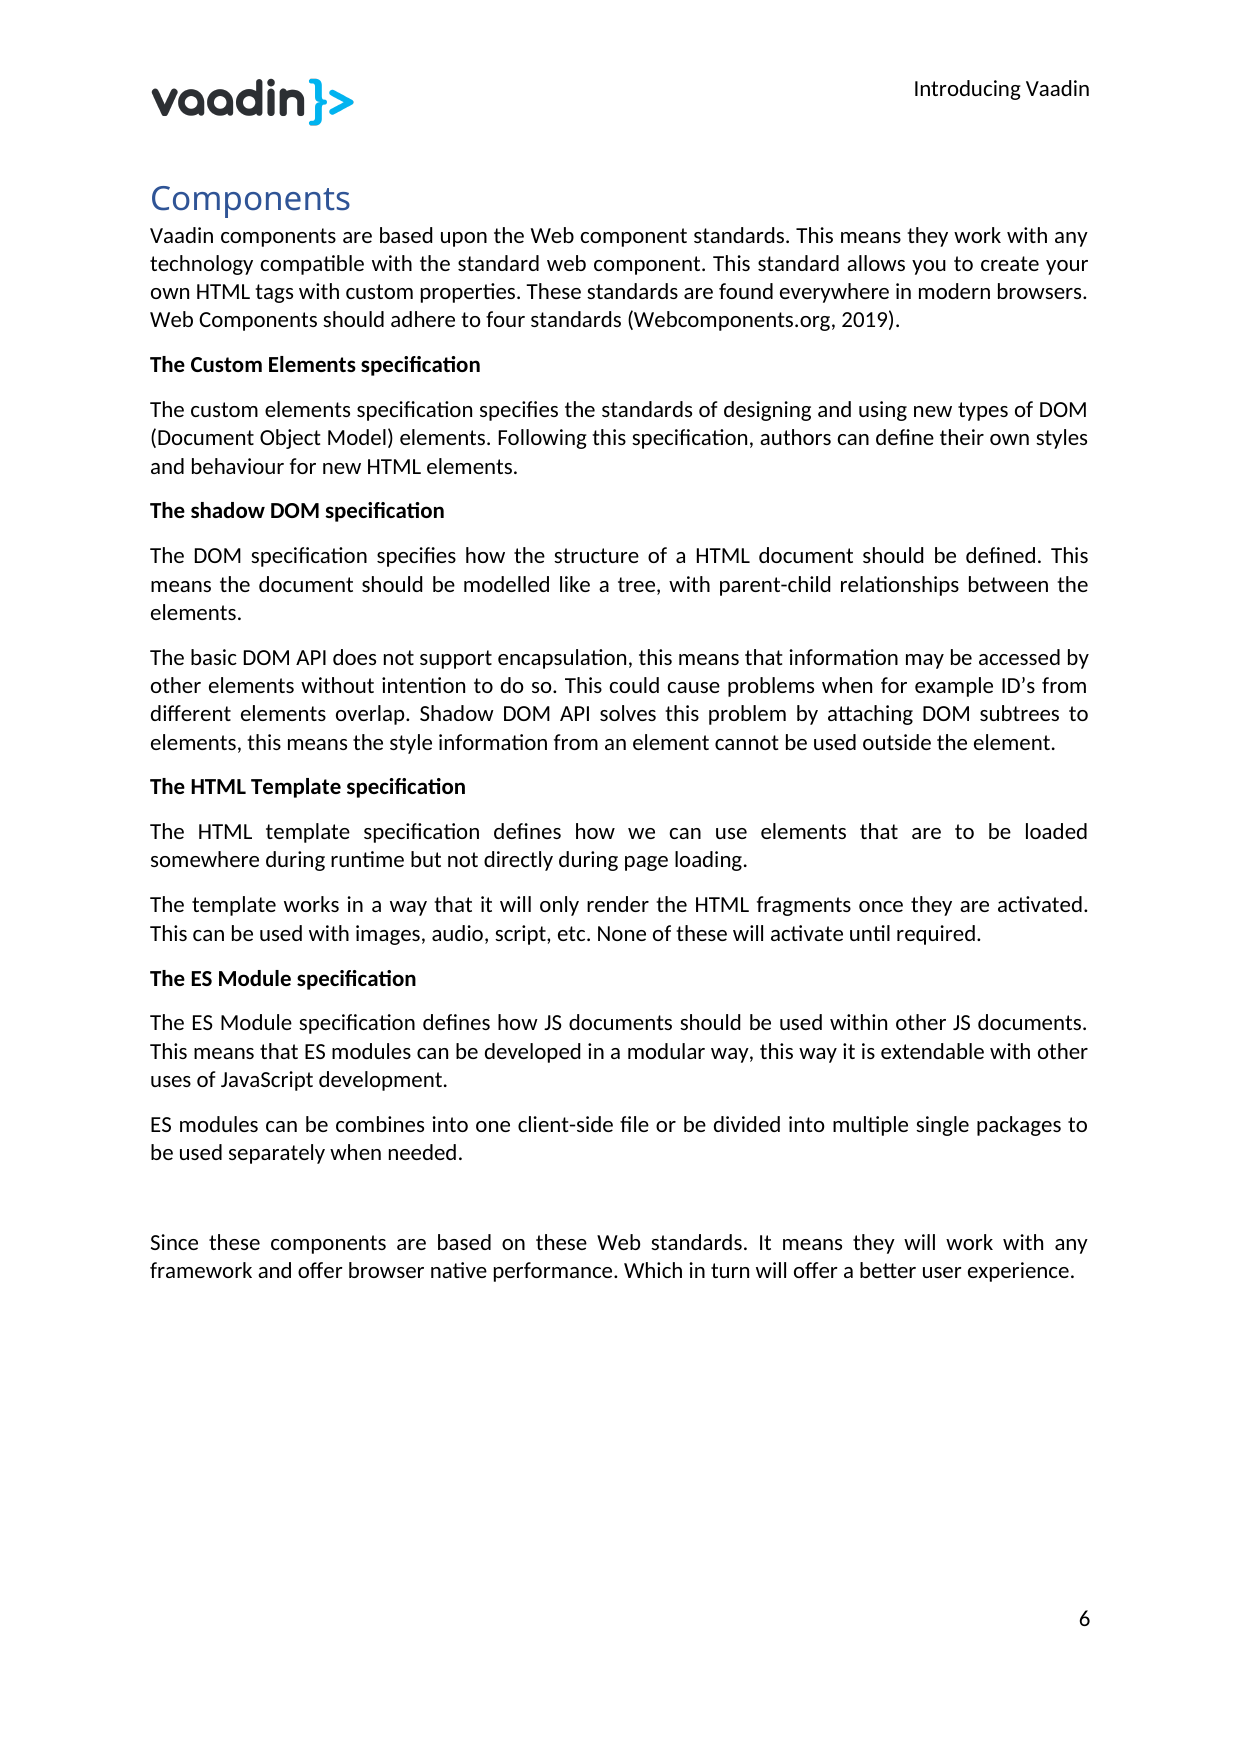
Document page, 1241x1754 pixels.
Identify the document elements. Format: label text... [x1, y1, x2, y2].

text The template works in a way that it will only render the HTML fragments once they are activated. This can be used with images, audio, script, etc. None of these will activate until required. [150, 891, 1090, 947]
text The ES Module specification [150, 964, 1090, 992]
text The Custom Elements specification [150, 350, 1090, 378]
text The ES Module specification defines how JS documents should be used within other JS documents. This means that ES modules can be developed in a modular way, this way it is extendable with other uses of JavaScript development. [150, 1008, 1090, 1093]
text The basic DOM API does not support encapsulation, this means that information may be accessed by other elements without intention to do so. This could cause problems when for example ID’s from different elements overlap. Shadow DOM API solves this problem by attaching DOM subtrees to elements, this means the style information from an element cannot be used outside the element. [150, 643, 1090, 756]
text The custom elements specification specifies the standards of designing and using new types of DOM (Document Object Model) elements. Following this specification, authors can define their own styles and behaviour for new HTML elements. [150, 395, 1090, 480]
text The DOM specification specifies how the structure of a HTML document should be defined. This means the document should be modelled like a tree, with parent-child relationships between the elements. [150, 542, 1090, 626]
subtitle Components [150, 175, 1090, 220]
text The HTML template specification defines how we can use elements that are to be loaded somewhere during runtime but not directly during page loading. [150, 817, 1090, 874]
text The shadow DOM specification [150, 497, 1090, 525]
text The HTML Template specification [150, 772, 1090, 801]
text Vaadin components are based upon the Web component standards. This means they work with any technology compatible with the standard web component. This standard allows you to create your own HTML tags with custom properties. These standards are found everywhere in modern browsers. Web Components should adhere to four standards (Webcomponents.org, 2019). [150, 221, 1090, 333]
text ES modules can be combines into one client-side file or be divided into multiple single packages to be used separately when needed. [150, 1110, 1090, 1166]
text Since these components are based on these Web standards. It means they will work with any framework and offer browser native performance. Which in turn will offer a better user experience. [150, 1228, 1090, 1284]
